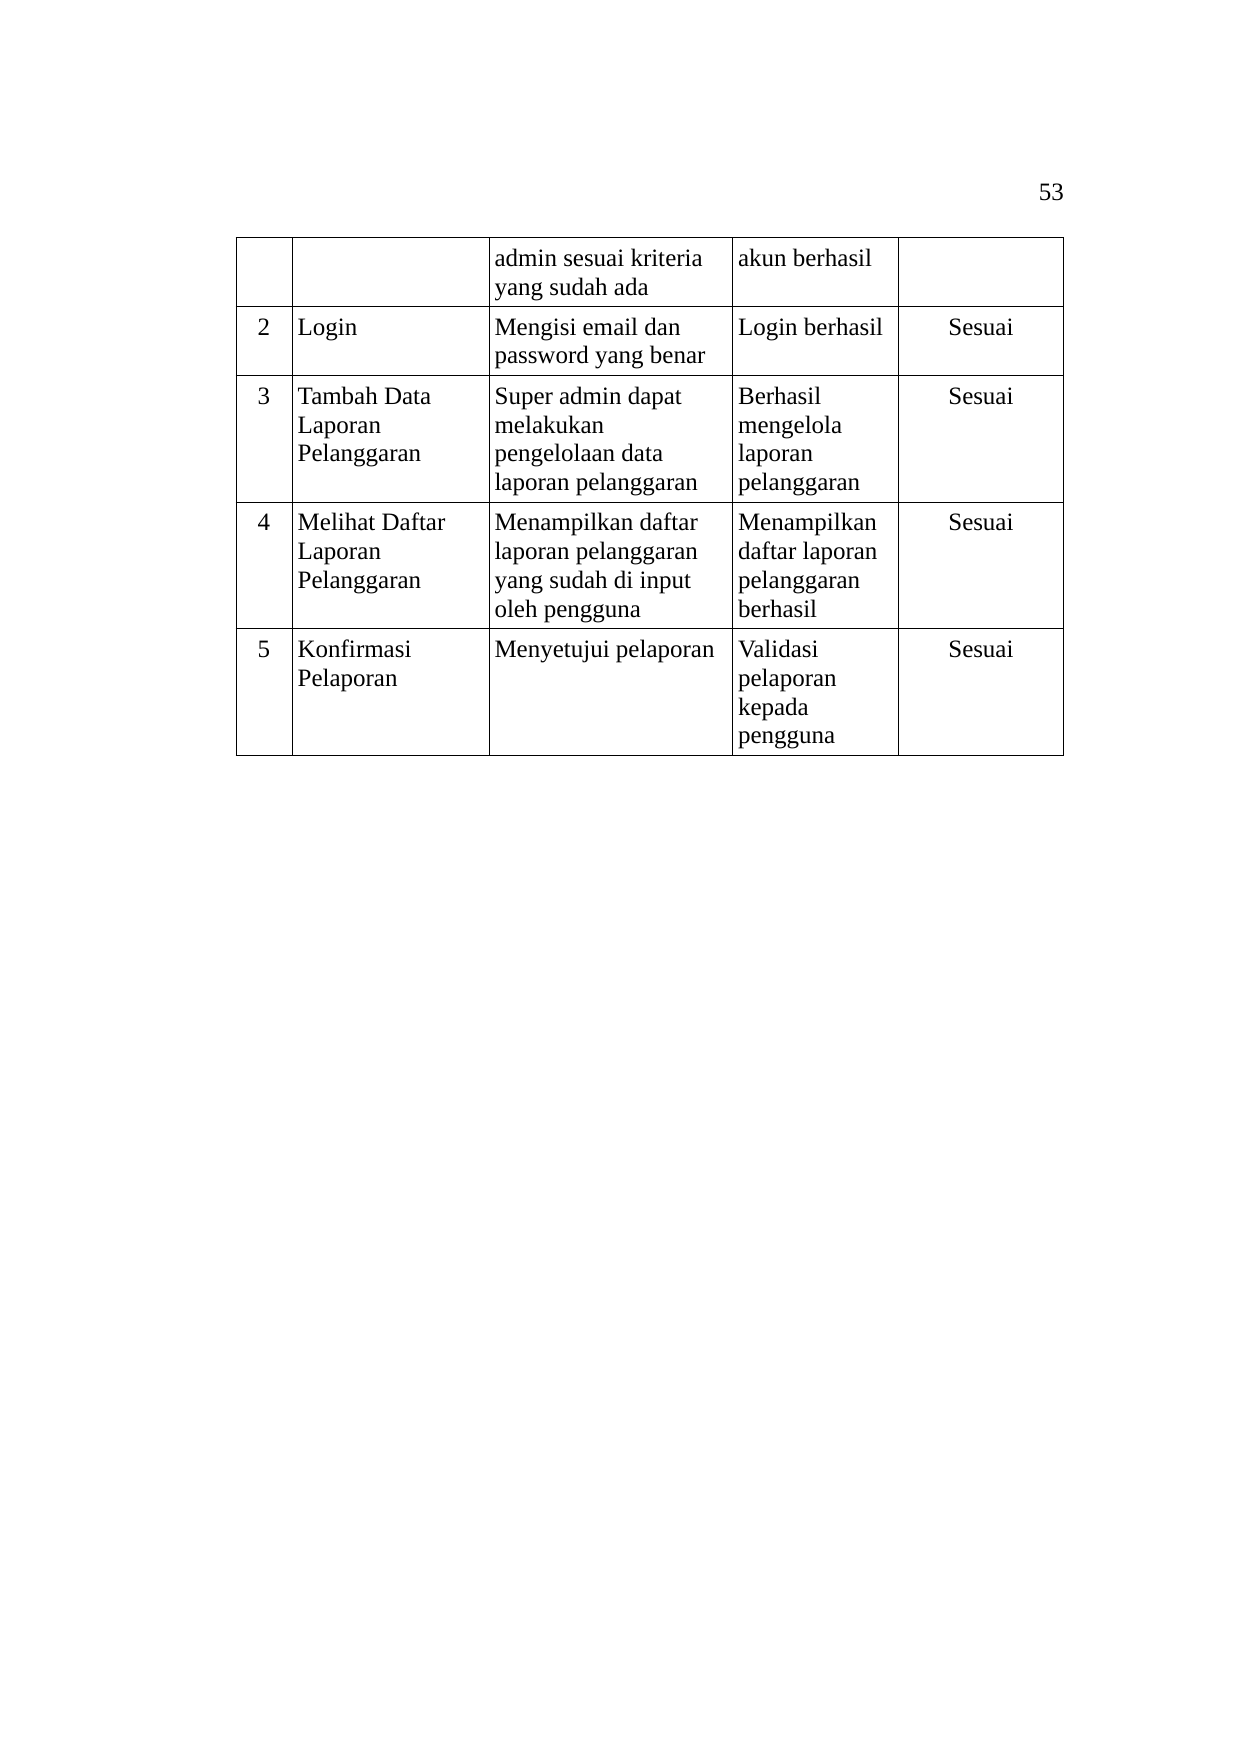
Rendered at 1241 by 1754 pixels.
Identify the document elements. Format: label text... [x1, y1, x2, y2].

table_cell Menampilkan daftar laporan pelanggaran berhasil [733, 503, 898, 628]
table_cell admin sesuai kriteria yang sudah ada [490, 238, 732, 306]
table_cell 4 [237, 503, 292, 628]
table_cell [899, 238, 1063, 306]
table_cell 2 [237, 307, 292, 375]
table_cell akun berhasil [733, 238, 898, 306]
table_cell Sesuai [899, 629, 1063, 755]
table_cell Tambah Data Laporan Pelanggaran [293, 376, 489, 502]
table_cell [237, 238, 292, 306]
table_cell Konfirmasi Pelaporan [293, 629, 489, 755]
table_cell Berhasil mengelola laporan pelanggaran [733, 376, 898, 502]
table_cell Login [293, 307, 489, 375]
table_cell Validasi pelaporan kepada pengguna [733, 629, 898, 755]
table_cell Sesuai [899, 503, 1063, 628]
table_cell Menyetujui pelaporan [490, 629, 732, 755]
table_cell Mengisi email dan password yang benar [490, 307, 732, 375]
table_cell Sesuai [899, 307, 1063, 375]
table_cell Melihat Daftar Laporan Pelanggaran [293, 503, 489, 628]
table_cell Login berhasil [733, 307, 898, 375]
table_cell 5 [237, 629, 292, 755]
table_cell 3 [237, 376, 292, 502]
table_cell Menampilkan daftar laporan pelanggaran yang sudah di input oleh pengguna [490, 503, 732, 628]
table_cell Super admin dapat melakukan pengelolaan data laporan pelanggaran [490, 376, 732, 502]
table_cell Sesuai [899, 376, 1063, 502]
table_cell [293, 238, 489, 306]
